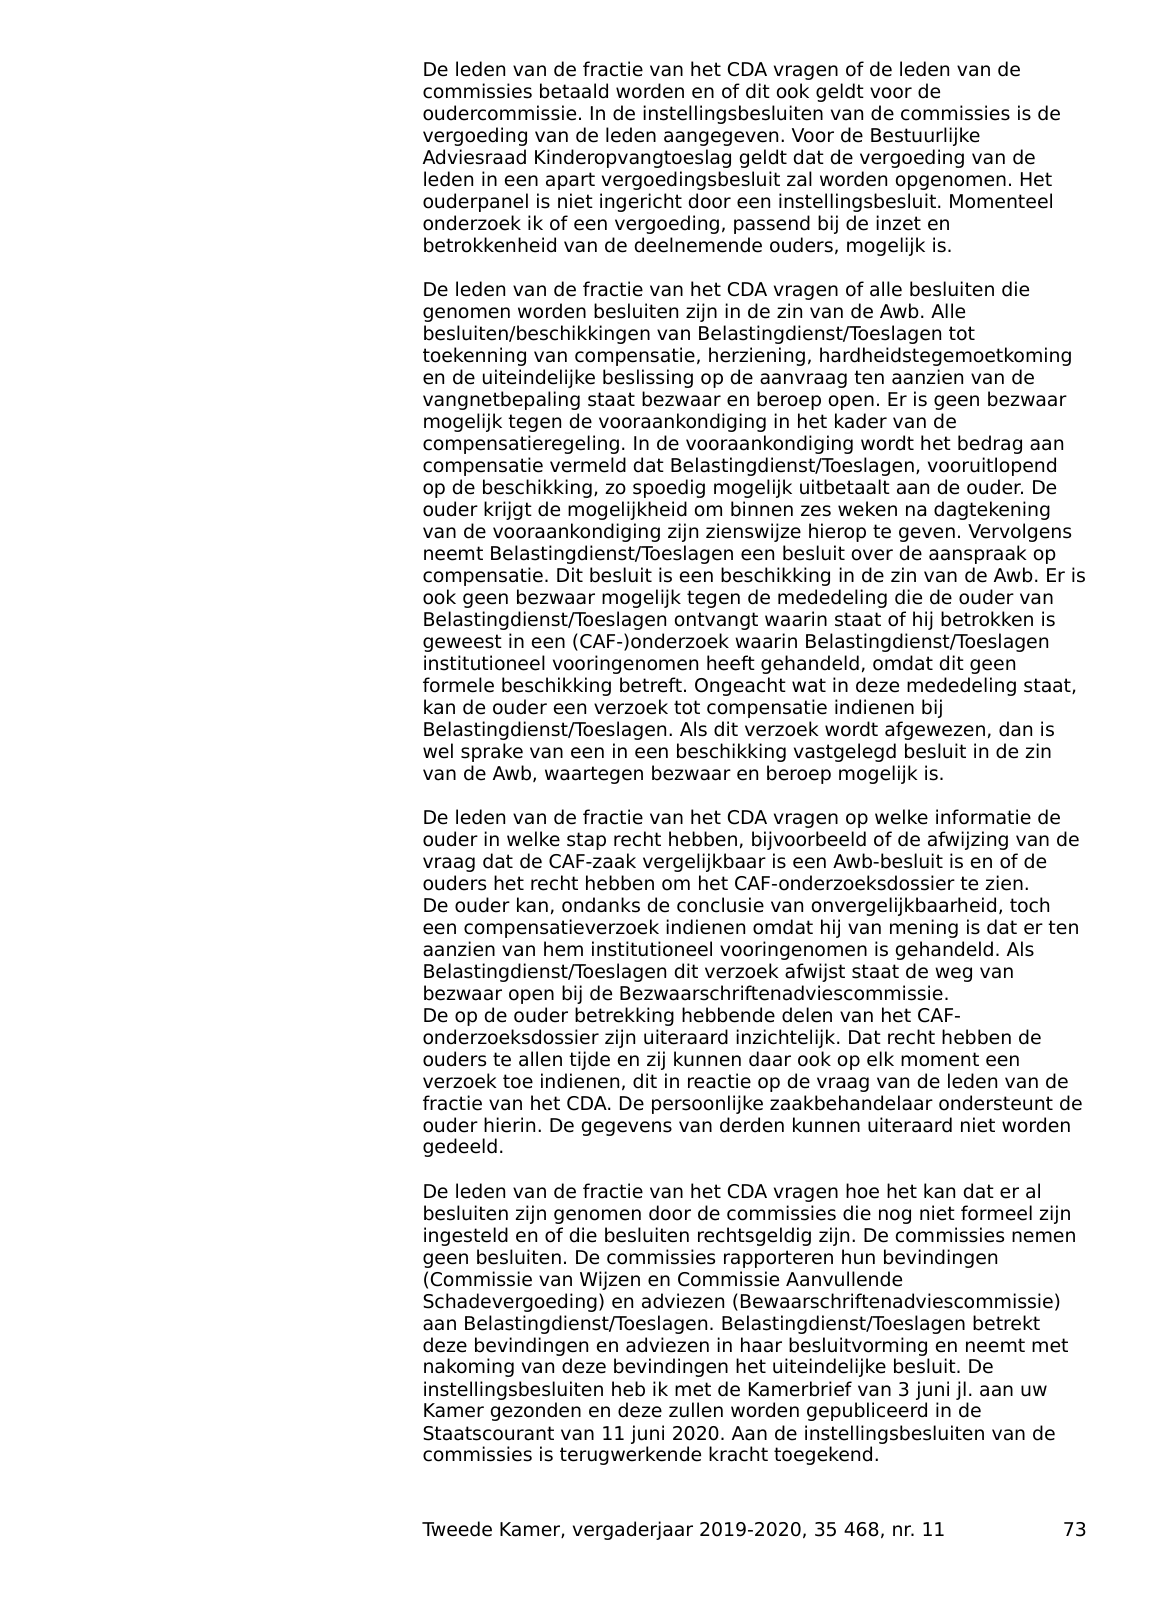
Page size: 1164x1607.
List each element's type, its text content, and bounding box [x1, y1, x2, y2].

text De leden van de fractie van het CDA vragen hoe het kan dat er al besluiten zijn genomen door de commissies die nog niet formeel zijn ingesteld en of die besluiten rechtsgeldig zijn. De commissies nemen geen besluiten. De commissies rapporteren hun bevindingen (Commissie van Wijzen en Commissie Aanvullende Schadevergoeding) en adviezen (Bewaarschriftenadviescommissie) aan Belastingdienst/Toeslagen. Belastingdienst/Toeslagen betrekt deze bevindingen en adviezen in haar besluitvorming en neemt met nakoming van deze bevindingen het uiteindelijke besluit. De instellingsbesluiten heb ik met de Kamerbrief van 3 juni jl. aan uw Kamer gezonden en deze zullen worden gepubliceerd in de Staatscourant van 11 juni 2020. Aan de instellingsbesluiten van de commissies is terugwerkende kracht toegekend. [422, 1181, 1087, 1466]
text De leden van de fractie van het CDA vragen of alle besluiten die genomen worden besluiten zijn in de zin van de Awb. Alle besluiten/beschikkingen van Belastingdienst/Toeslagen tot toekenning van compensatie, herziening, hardheidstegemoetkoming en de uiteindelijke beslissing op de aanvraag ten aanzien van de vangnetbepaling staat bezwaar en beroep open. Er is geen bezwaar mogelijk tegen de vooraankondiging in het kader van de compensatieregeling. In de vooraankondiging wordt het bedrag aan compensatie vermeld dat Belastingdienst/Toeslagen, vooruitlopend op de beschikking, zo spoedig mogelijk uitbetaalt aan de ouder. De ouder krijgt de mogelijkheid om binnen zes weken na dagtekening van de vooraankondiging zijn zienswijze hierop te geven. Vervolgens neemt Belastingdienst/Toeslagen een besluit over de aanspraak op compensatie. Dit besluit is een beschikking in de zin van de Awb. Er is ook geen bezwaar mogelijk tegen de mededeling die de ouder van Belastingdienst/Toeslagen ontvangt waarin staat of hij betrokken is geweest in een (CAF-)onderzoek waarin Belastingdienst/Toeslagen institutioneel vooringenomen heeft gehandeld, omdat dit geen formele beschikking betreft. Ongeacht wat in deze mededeling staat, kan de ouder een verzoek tot compensatie indienen bij Belastingdienst/Toeslagen. Als dit verzoek wordt afgewezen, dan is wel sprake van een in een beschikking vastgelegd besluit in de zin van de Awb, waartegen bezwaar en beroep mogelijk is. [422, 279, 1087, 784]
text De op de ouder betrekking hebbende delen van het CAF-onderzoeksdossier zijn uiteraard inzichtelijk. Dat recht hebben de ouders te allen tijde en zij kunnen daar ook op elk moment een verzoek toe indienen, dit in reactie op de vraag van de leden van de fractie van het CDA. De persoonlijke zaakbehandelaar ondersteunt de ouder hierin. De gegevens van derden kunnen uiteraard niet worden gedeeld. [422, 1004, 1087, 1158]
text De leden van de fractie van het CDA vragen of de leden van de commissies betaald worden en of dit ook geldt voor de oudercommissie. In de instellingsbesluiten van de commissies is de vergoeding van de leden aangegeven. Voor de Bestuurlijke Adviesraad Kinderopvangtoeslag geldt dat de vergoeding van de leden in een apart vergoedingsbesluit zal worden opgenomen. Het ouderpanel is niet ingericht door een instellingsbesluit. Momenteel onderzoek ik of een vergoeding, passend bij de inzet en betrokkenheid van de deelnemende ouders, mogelijk is. [422, 59, 1087, 257]
text De leden van de fractie van het CDA vragen op welke informatie de ouder in welke stap recht hebben, bijvoorbeeld of de afwijzing van de vraag dat de CAF-zaak vergelijkbaar is een Awb-besluit is en of de ouders het recht hebben om het CAF-onderzoeksdossier te zien. [422, 807, 1087, 895]
text De ouder kan, ondanks de conclusie van onvergelijkbaarheid, toch een compensatieverzoek indienen omdat hij van mening is dat er ten aanzien van hem institutioneel vooringenomen is gehandeld. Als Belastingdienst/Toeslagen dit verzoek afwijst staat de weg van bezwaar open bij de Bezwaarschriftenadviescommissie. [422, 895, 1087, 1004]
